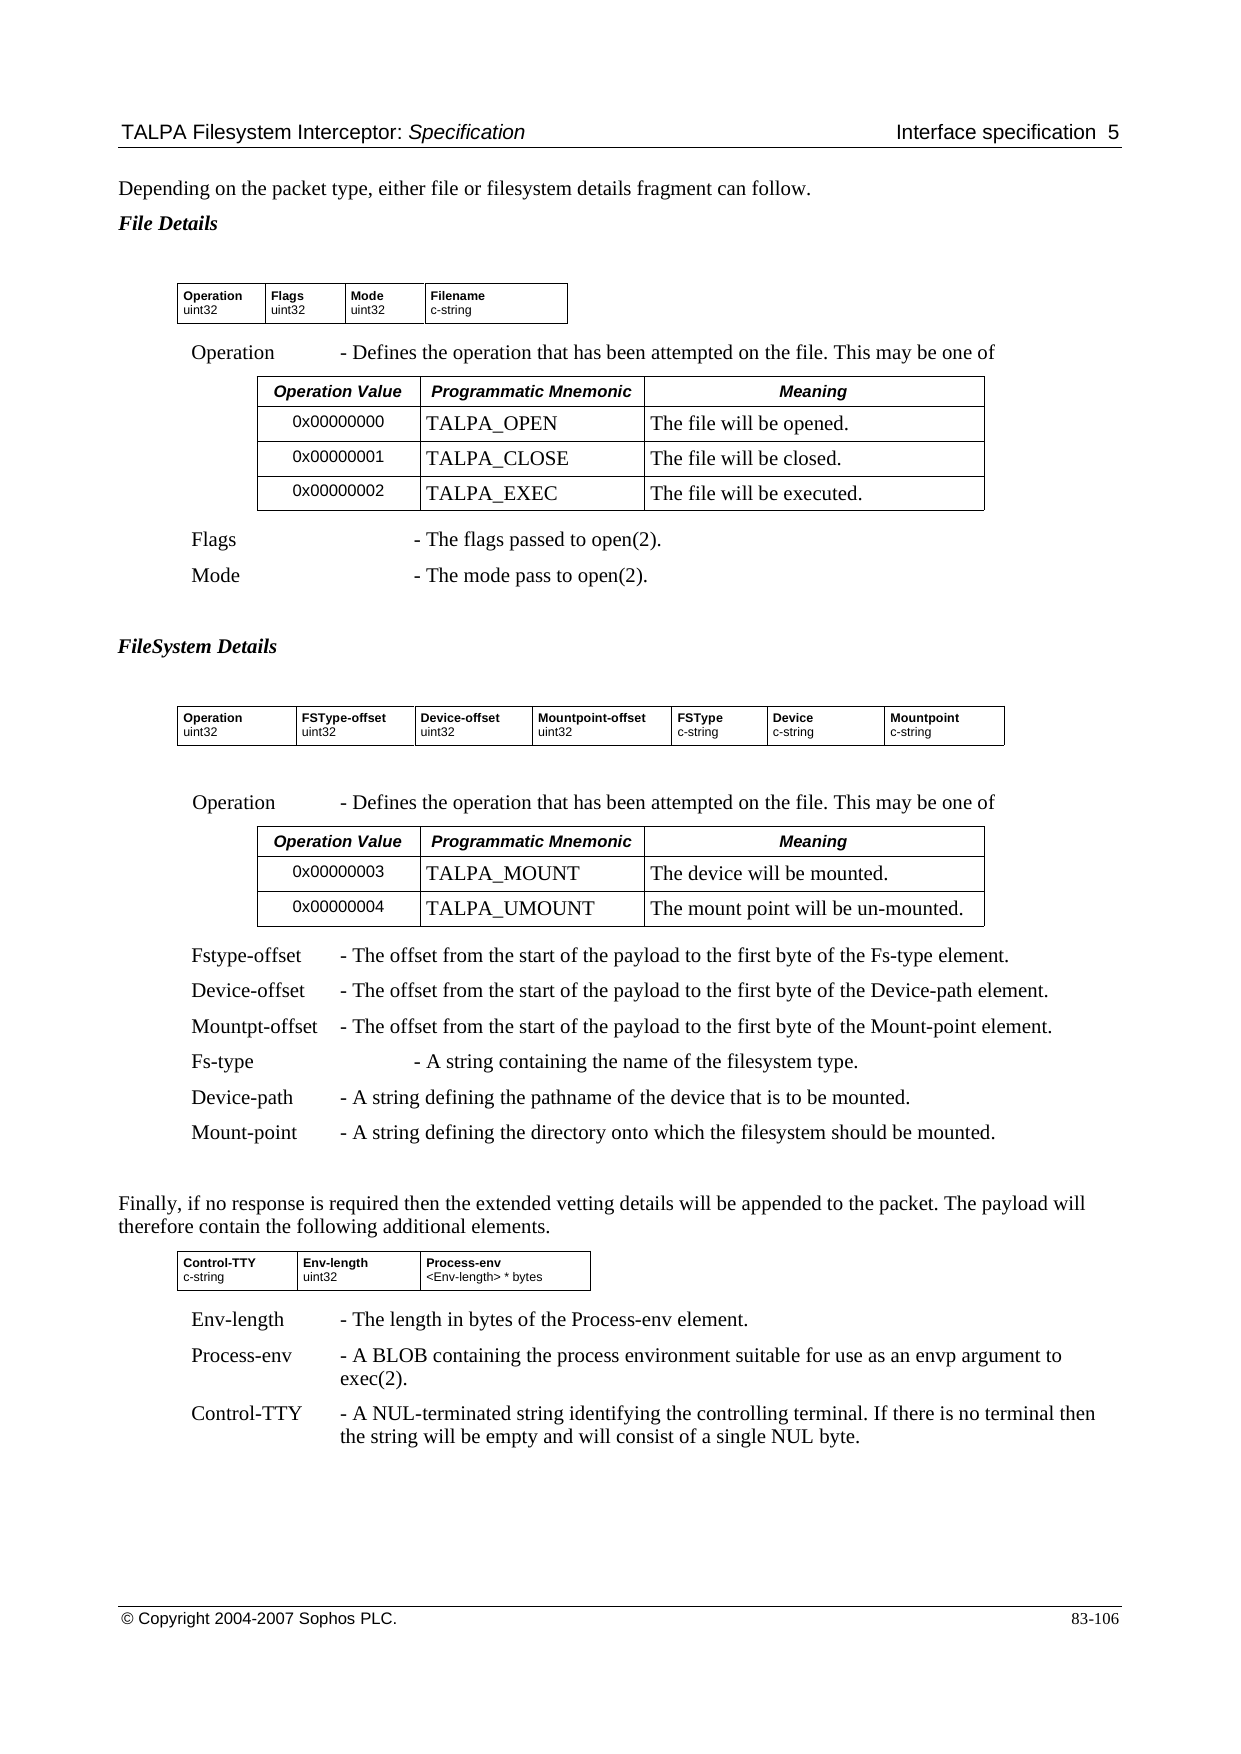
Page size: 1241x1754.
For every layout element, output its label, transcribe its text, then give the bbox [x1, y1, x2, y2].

table_header Device c-string [768, 707, 884, 745]
table_header Mountpoint-offset uint32 [533, 707, 671, 745]
table_cell TALPA_CLOSE [421, 442, 644, 476]
table_header Mountpoint c-string [885, 707, 1004, 745]
table_header Programmatic Mnemonic [421, 377, 644, 406]
table_cell The mount point will be un-mounted. [645, 892, 984, 926]
table_header Filename c-string [426, 284, 567, 323]
table_header Process-env <Env-length> * bytes [421, 1252, 590, 1290]
table_cell 0x00000003 [258, 857, 420, 891]
table_header Operation Value [258, 827, 420, 856]
table_header Env-length uint32 [298, 1252, 420, 1290]
text Mount-point - A string defining the directory onto which the filesystem should be mounted. [191, 1121, 1122, 1144]
table_cell TALPA_UMOUNT [421, 892, 644, 926]
table_header Meaning [645, 827, 984, 856]
table_cell 0x00000002 [258, 477, 420, 510]
table_cell The file will be opened. [645, 407, 984, 441]
text Operation - Defines the operation that has been attempted on the file. This may be one of [118, 791, 1122, 814]
table_cell TALPA_MOUNT [421, 857, 644, 891]
table_cell TALPA_EXEC [421, 477, 644, 510]
table_header FSType c-string [672, 707, 767, 745]
table_header FSType-offset uint32 [297, 707, 414, 745]
table_header Device-offset uint32 [416, 707, 532, 745]
table_header Flags uint32 [266, 284, 345, 323]
table_cell The file will be executed. [645, 477, 984, 510]
table_header Operation Value [258, 377, 420, 406]
table_header Operation uint32 [178, 284, 265, 323]
table_cell The file will be closed. [645, 442, 984, 476]
text Mountpt-offset - The offset from the start of the payload to the first byte of the Mount-point element. [191, 1014, 1122, 1037]
text Control-TTY - A NUL-terminated string identifying the controlling terminal. If there is no terminal then the string will be empty and will consist of a single NUL byte. [191, 1402, 1122, 1448]
table_header Meaning [645, 377, 984, 406]
text Process-env - A BLOB containing the process environment suitable for use as an envp argument to exec(2). [191, 1343, 1122, 1389]
text FileSystem Details [117, 634, 1122, 658]
table_cell 0x00000000 [258, 407, 420, 441]
table_cell 0x00000004 [258, 892, 420, 926]
text Flags - The flags passed to open(2). [191, 528, 1122, 551]
table_header Programmatic Mnemonic [421, 827, 644, 856]
table_cell The device will be mounted. [645, 857, 984, 891]
text Fstype-offset - The offset from the start of the payload to the first byte of the Fs-type element. [191, 943, 1122, 966]
text Env-length - The length in bytes of the Process-env element. [191, 1308, 1122, 1331]
text Device-path - A string defining the pathname of the device that is to be mounted. [191, 1086, 1122, 1108]
table_header Control-TTY c-string [178, 1252, 297, 1290]
text Depending on the packet type, either file or filesystem details fragment can follow. [118, 177, 1122, 200]
table_cell TALPA_OPEN [421, 407, 644, 441]
text Finally, if no response is required then the extended vetting details will be appended to the packet. The payload will therefore contain the following additional elements. [118, 1192, 1122, 1238]
text Mode - The mode pass to open(2). [191, 563, 1122, 587]
table_cell 0x00000001 [258, 442, 420, 476]
text Operation - Defines the operation that has been attempted on the file. This may be one of [191, 341, 1122, 364]
text File Details [118, 212, 1122, 235]
text Fs-type - A string containing the name of the filesystem type. [191, 1050, 1122, 1073]
text Device-offset - The offset from the start of the payload to the first byte of the Device-path element. [191, 979, 1122, 1002]
table_header Operation uint32 [178, 707, 296, 745]
table_header Mode uint32 [346, 284, 424, 323]
